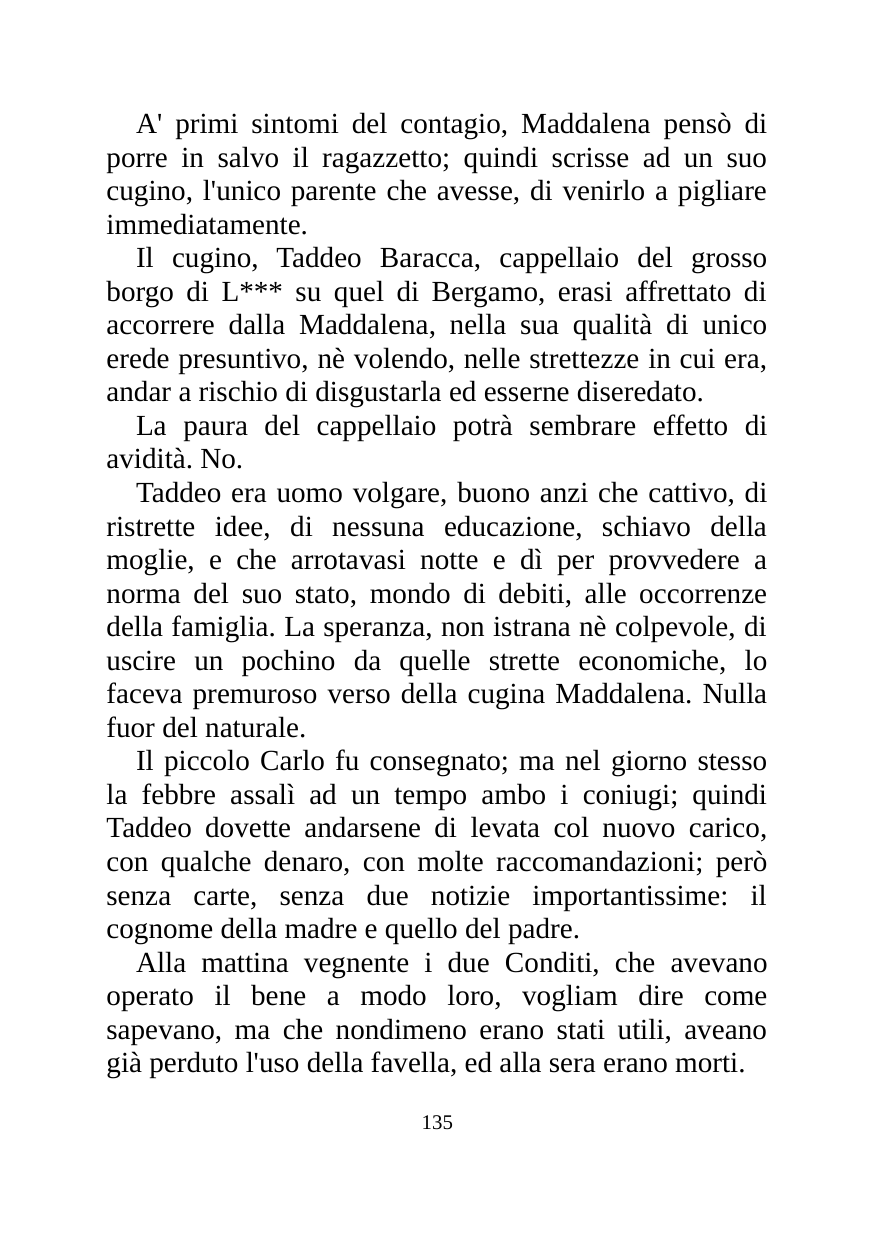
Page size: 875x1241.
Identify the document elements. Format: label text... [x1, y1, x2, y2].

text Taddeo era uomo volgare, buono anzi che cattivo, di ristrette idee, di nessuna educazione, schiavo della moglie, e che arrotavasi notte e dì per provvedere a norma del suo stato, mondo di debiti, alle occorrenze della famiglia. La speranza, non istrana nè colpevole, di uscire un pochino da quelle strette economiche, lo faceva premuroso verso della cugina Maddalena. Nulla fuor del naturale. [106, 475, 768, 743]
text A' primi sintomi del contagio, Maddalena pensò di porre in salvo il ragazzetto; quindi scrisse ad un suo cugino, l'unico parente che avesse, di venirlo a pigliare immediatamente. [106, 106, 768, 240]
text La paura del cappellaio potrà sembrare effetto di avidità. No. [106, 408, 768, 475]
text Il cugino, Taddeo Baracca, cappellaio del grosso borgo di L*** su quel di Bergamo, erasi affrettato di accorrere dalla Maddalena, nella sua qualità di unico erede presuntivo, nè volendo, nelle strettezze in cui era, andar a rischio di disgustarla ed esserne diseredato. [106, 240, 768, 408]
text Il piccolo Carlo fu consegnato; ma nel giorno stesso la febbre assalì ad un tempo ambo i coniugi; quindi Taddeo dovette andarsene di levata col nuovo carico, con qualche denaro, con molte raccomandazioni; però senza carte, senza due notizie importantissime: il cognome della madre e quello del padre. [106, 743, 768, 945]
text Alla mattina vegnente i due Conditi, che avevano operato il bene a modo loro, vogliam dire come sapevano, ma che nondimeno erano stati utili, aveano già perduto l'uso della favella, ed alla sera erano morti. [106, 945, 768, 1079]
